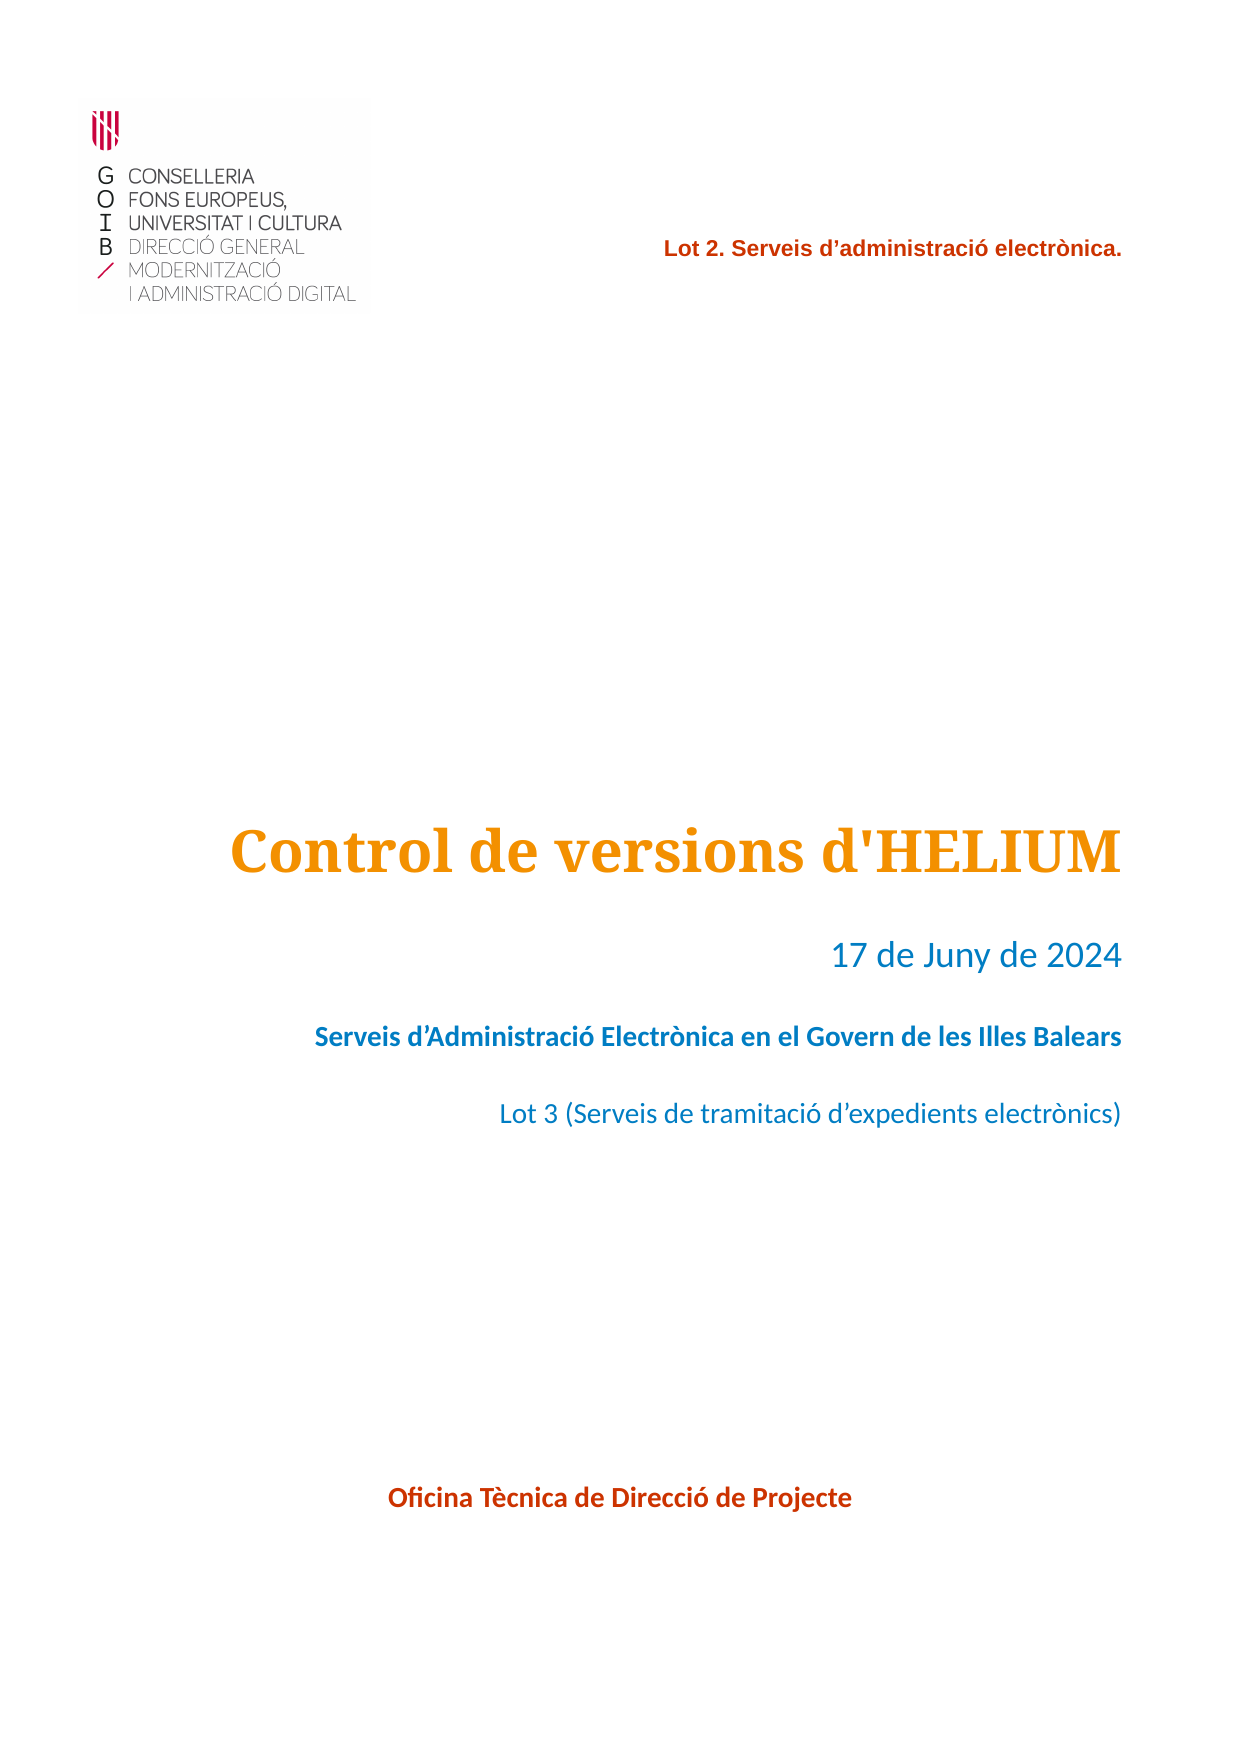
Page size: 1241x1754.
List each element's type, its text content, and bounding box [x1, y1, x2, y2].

text Lot 2. Serveis d’administració electrònica. [371, 232, 1122, 263]
text Lot 3 (Serveis de tramitació d’expedients electrònics) [118, 1095, 1122, 1130]
text Control de versions d'HELIUM [118, 810, 1122, 889]
text Serveis d’Administració Electrònica en el Govern de les Illes Balears [118, 1018, 1122, 1053]
text Oficina Tècnica de Direcció de Projecte [118, 1479, 1122, 1515]
picture [77, 98, 371, 314]
text 17 de Juny de 2024 [118, 931, 1122, 977]
